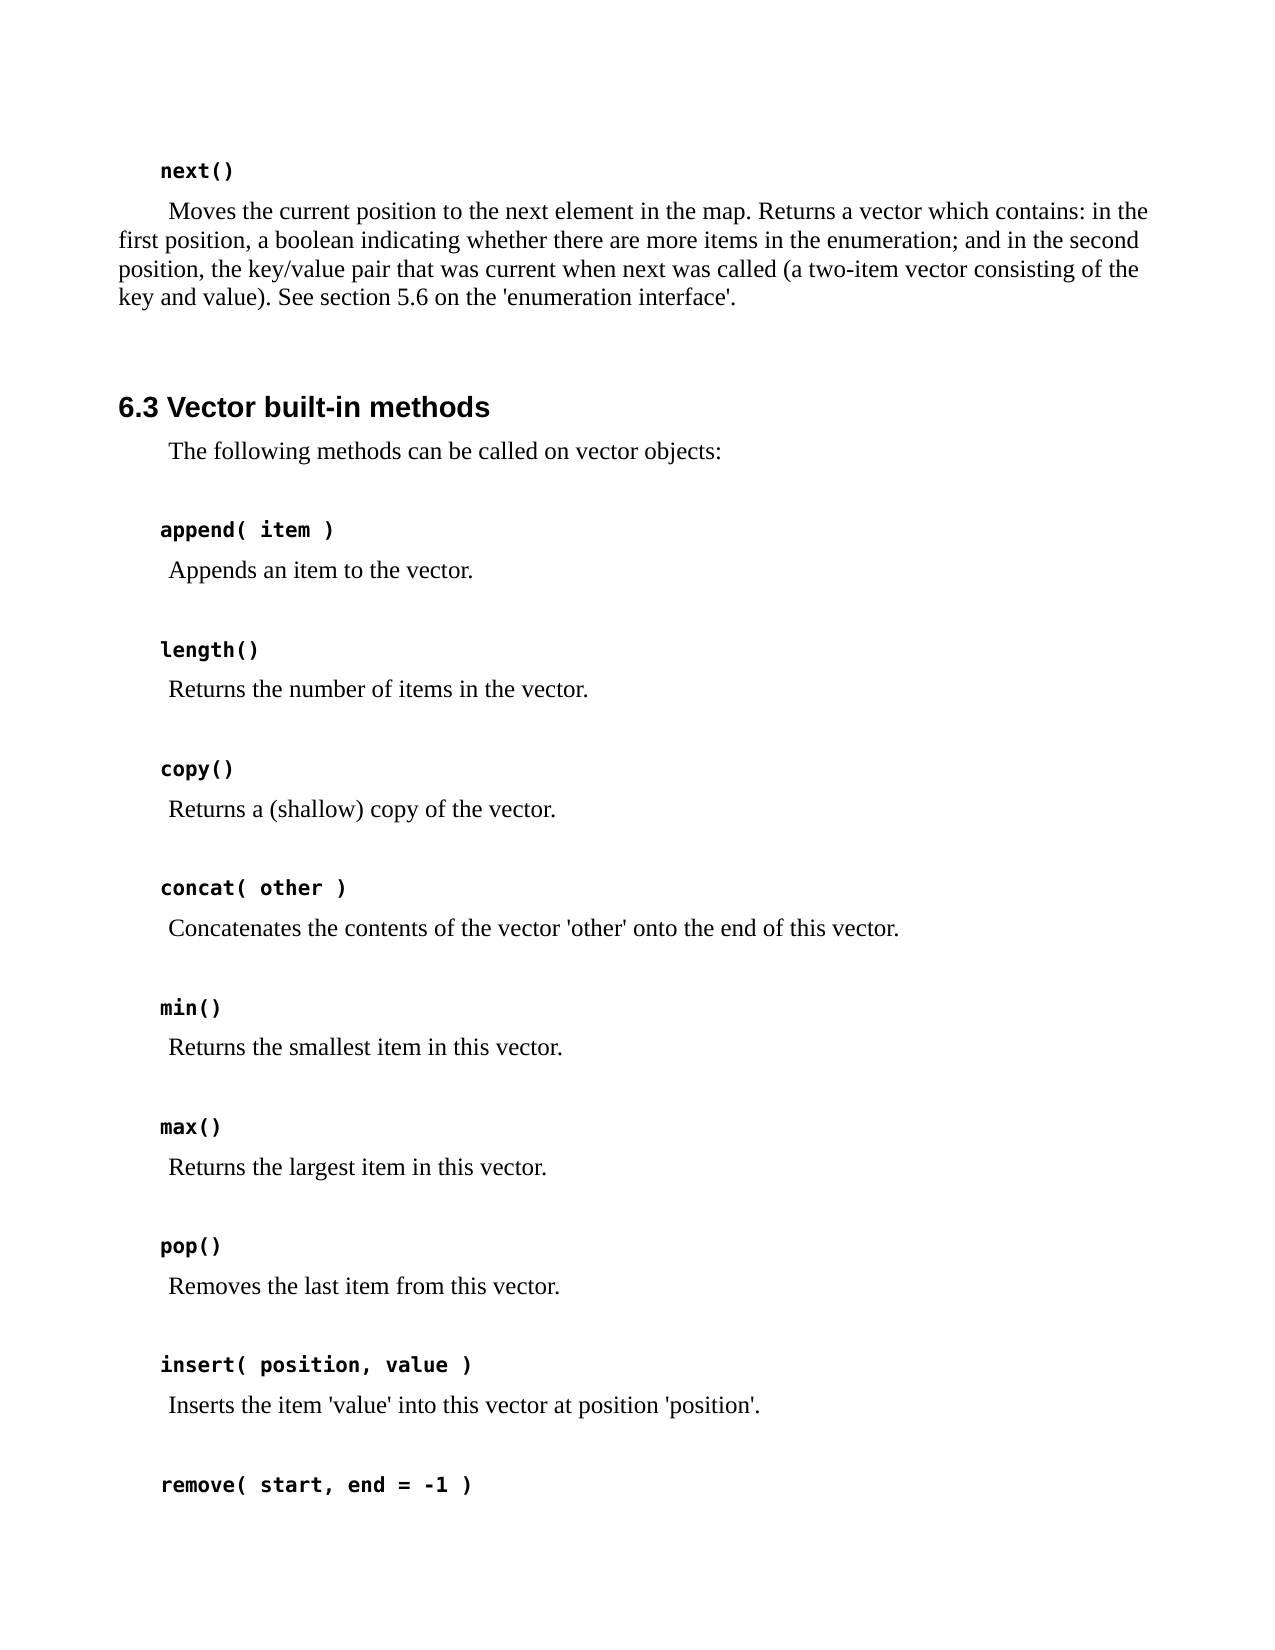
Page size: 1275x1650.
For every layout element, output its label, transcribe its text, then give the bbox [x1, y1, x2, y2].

text The following methods can be called on vector objects: [118, 436, 1157, 465]
text min() [118, 996, 1157, 1020]
text insert( position, value ) [118, 1353, 1157, 1378]
text copy() [118, 757, 1157, 781]
text concat( other ) [118, 876, 1157, 901]
text append( item ) [118, 518, 1157, 543]
text Returns the number of items in the vector. [118, 674, 1157, 703]
text Returns a (shallow) copy of the vector. [118, 794, 1157, 822]
text Appends an item to the vector. [118, 555, 1157, 584]
text Returns the largest item in this vector. [118, 1152, 1157, 1180]
text length() [118, 638, 1157, 662]
text Removes the last item from this vector. [118, 1271, 1157, 1299]
text Concatenates the contents of the vector 'other' onto the end of this vector. [118, 913, 1157, 942]
subtitle 6.3 Vector built-in methods [118, 390, 1157, 423]
text remove( start, end = -1 ) [118, 1473, 1157, 1497]
text Returns the smallest item in this vector. [118, 1032, 1157, 1061]
text Moves the current position to the next element in the map. Returns a vector which contains: in the first position, a boolean indicating whether there are more items in the enumeration; and in the second position, the key/value pair that was current when next was called (a two-item vector consisting of the key and value). See section 5.6 on the 'enumeration interface'. [118, 196, 1157, 311]
text next() [118, 159, 1157, 184]
text max() [118, 1115, 1157, 1139]
text pop() [118, 1234, 1157, 1258]
text Inserts the item 'value' into this vector at position 'position'. [118, 1390, 1157, 1419]
